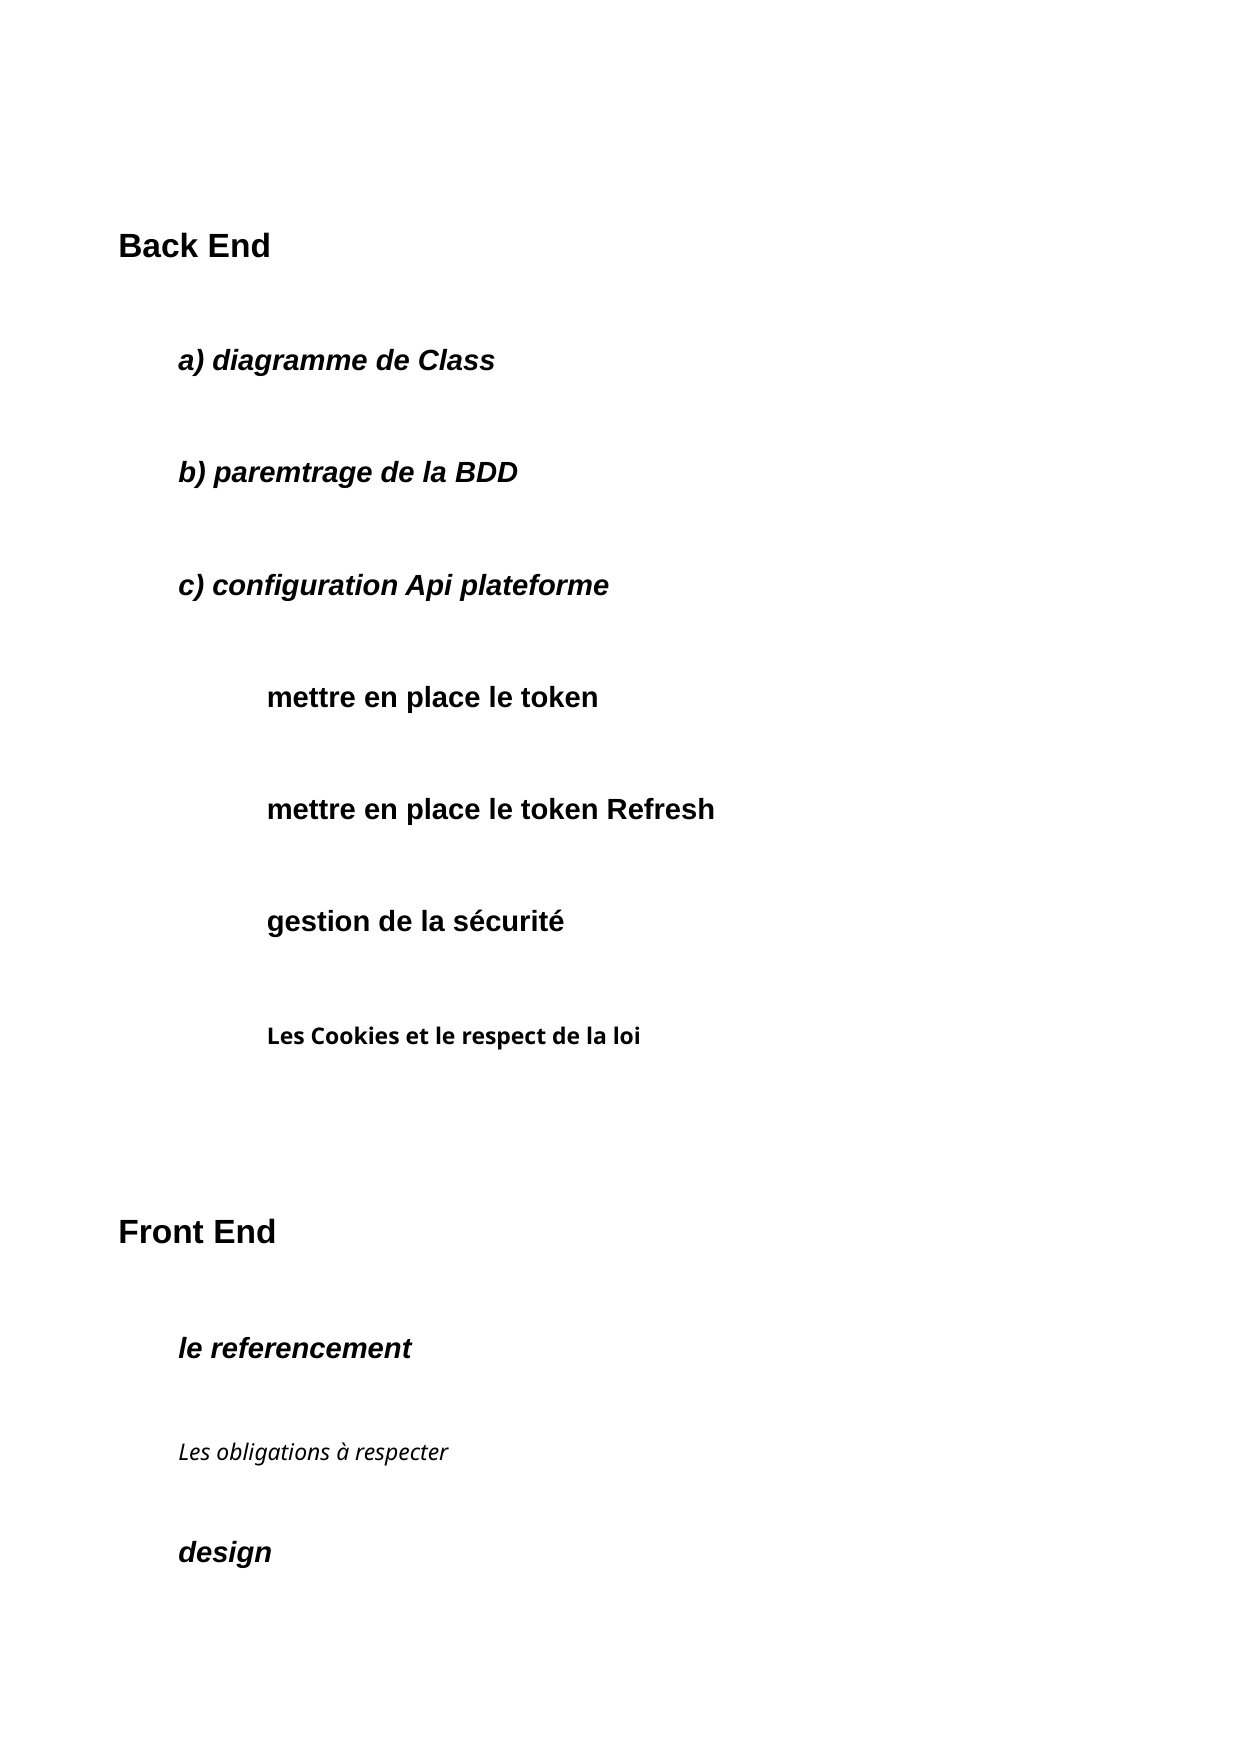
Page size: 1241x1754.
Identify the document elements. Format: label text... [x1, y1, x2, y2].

subtitle b) paremtrage de la BDD [118, 455, 1122, 489]
subtitle mettre en place le token [118, 680, 1122, 713]
subtitle c) configuration Api plateforme [118, 568, 1122, 601]
subtitle a) diagramme de Class [118, 343, 1122, 377]
subtitle le referencement [118, 1331, 1122, 1364]
subtitle mettre en place le token Refresh [118, 792, 1122, 826]
subtitle Front End [118, 1212, 1122, 1251]
subtitle Les Cookies et le respect de la loi [118, 1017, 1122, 1051]
subtitle Les obligations à respecter [118, 1432, 1122, 1467]
subtitle design [118, 1535, 1122, 1568]
subtitle Back End [118, 226, 1122, 264]
subtitle gestion de la sécurité [118, 904, 1122, 938]
